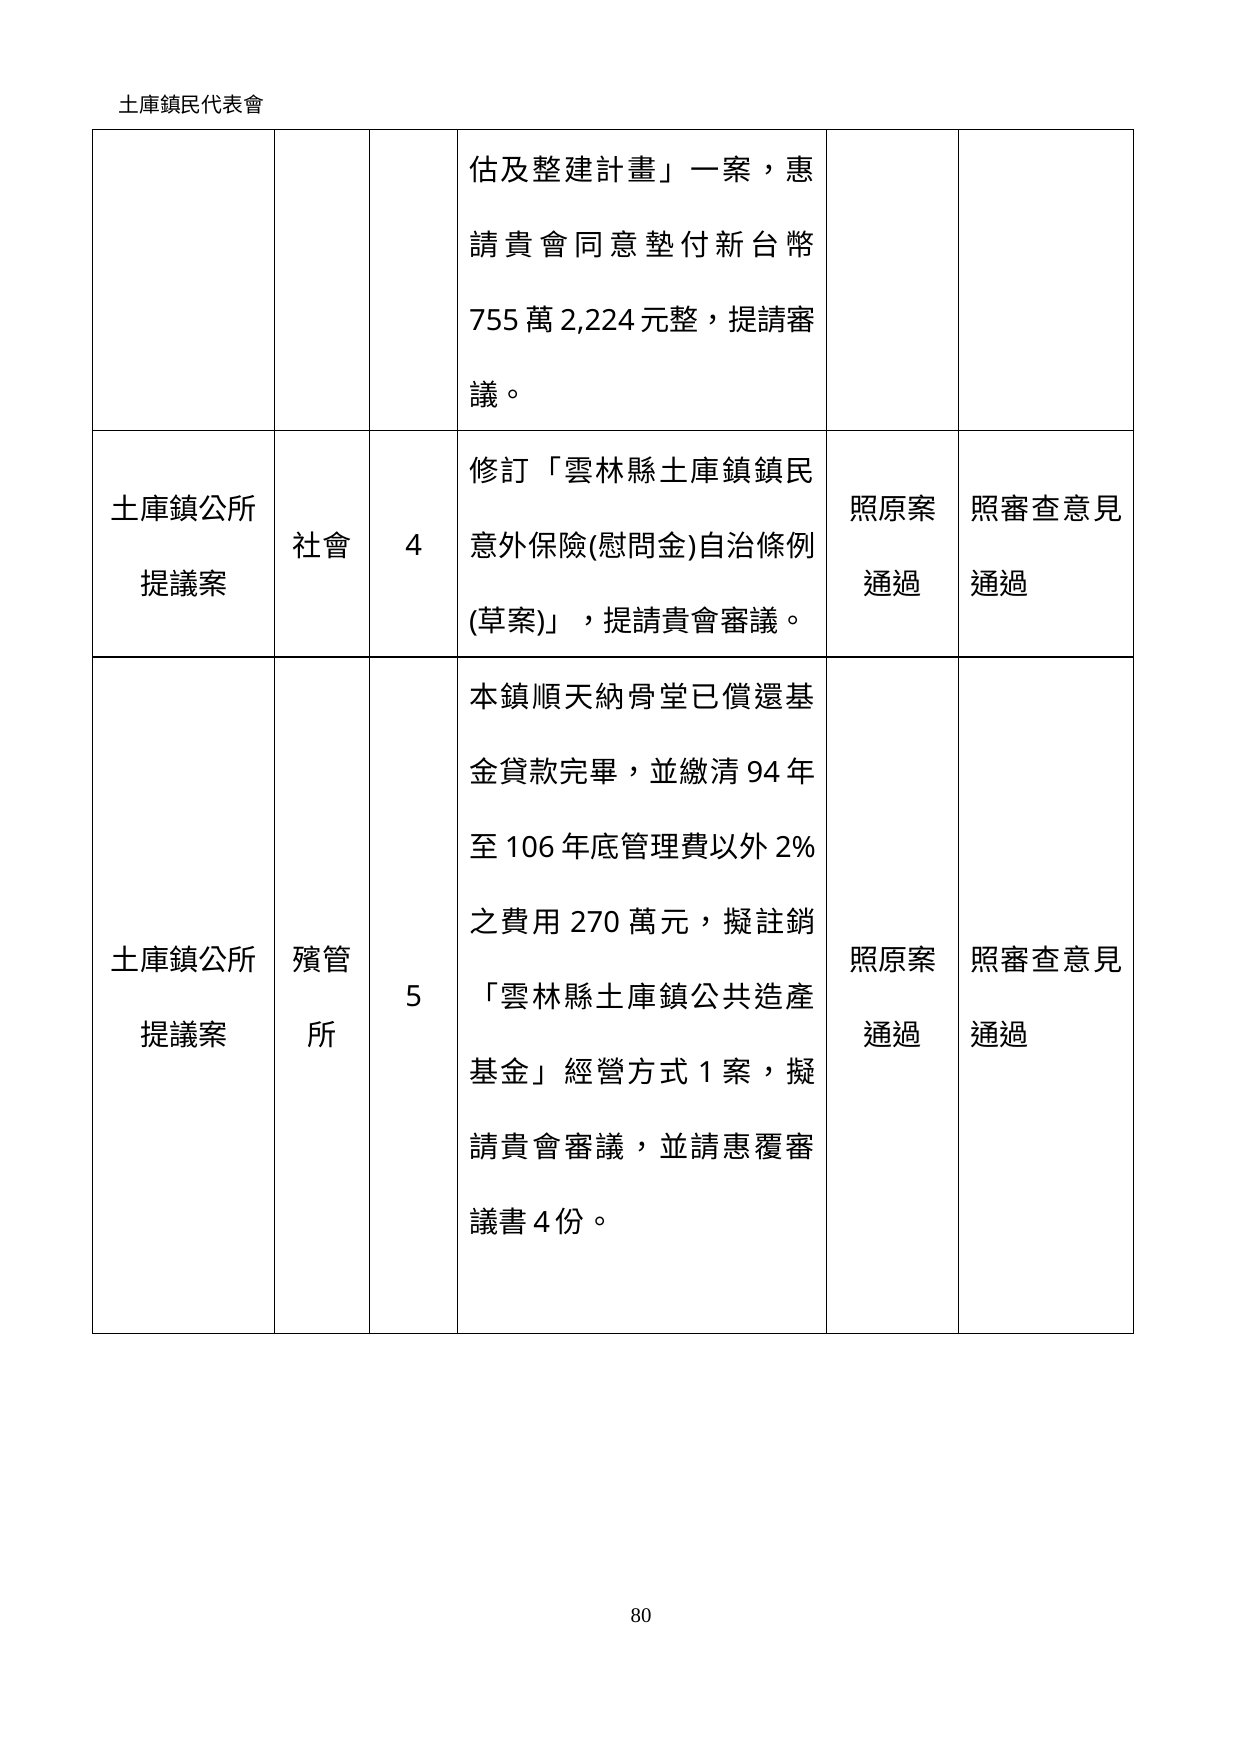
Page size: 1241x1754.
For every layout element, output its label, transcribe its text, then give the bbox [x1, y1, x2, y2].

table_cell [93, 130, 274, 430]
table_cell 土庫鎮公所提議案 [93, 658, 274, 1332]
table_cell 修訂「雲林縣土庫鎮鎮民意外保險(慰問金)自治條例(草案)」，提請貴會審議。 [458, 431, 826, 656]
table_cell 估及整建計畫」一案，惠請貴會同意墊付新台幣755萬2,224元整，提請審議。 [458, 130, 826, 430]
table_cell [275, 130, 369, 430]
table_cell [959, 130, 1133, 430]
table_cell 照審查意見通過 [959, 658, 1133, 1332]
table_cell 照原案 通過 [827, 658, 958, 1332]
table_cell 社會 [275, 431, 369, 656]
table_cell 照原案 通過 [827, 431, 958, 656]
table_cell 4 [370, 431, 457, 656]
table_cell 照審查意見通過 [959, 431, 1133, 656]
table_cell [827, 130, 958, 430]
table_cell [370, 130, 457, 430]
table_cell 5 [370, 658, 457, 1332]
table_cell 本鎮順天納骨堂已償還基金貸款完畢，並繳清94年至106年底管理費以外2%之費用270萬元，擬註銷「雲林縣土庫鎮公共造產基金」經營方式1案，擬請貴會審議，並請惠覆審議書4份。 [458, 658, 826, 1332]
table_cell 殯管所 [275, 658, 369, 1332]
table_cell 土庫鎮公所提議案 [93, 431, 274, 656]
